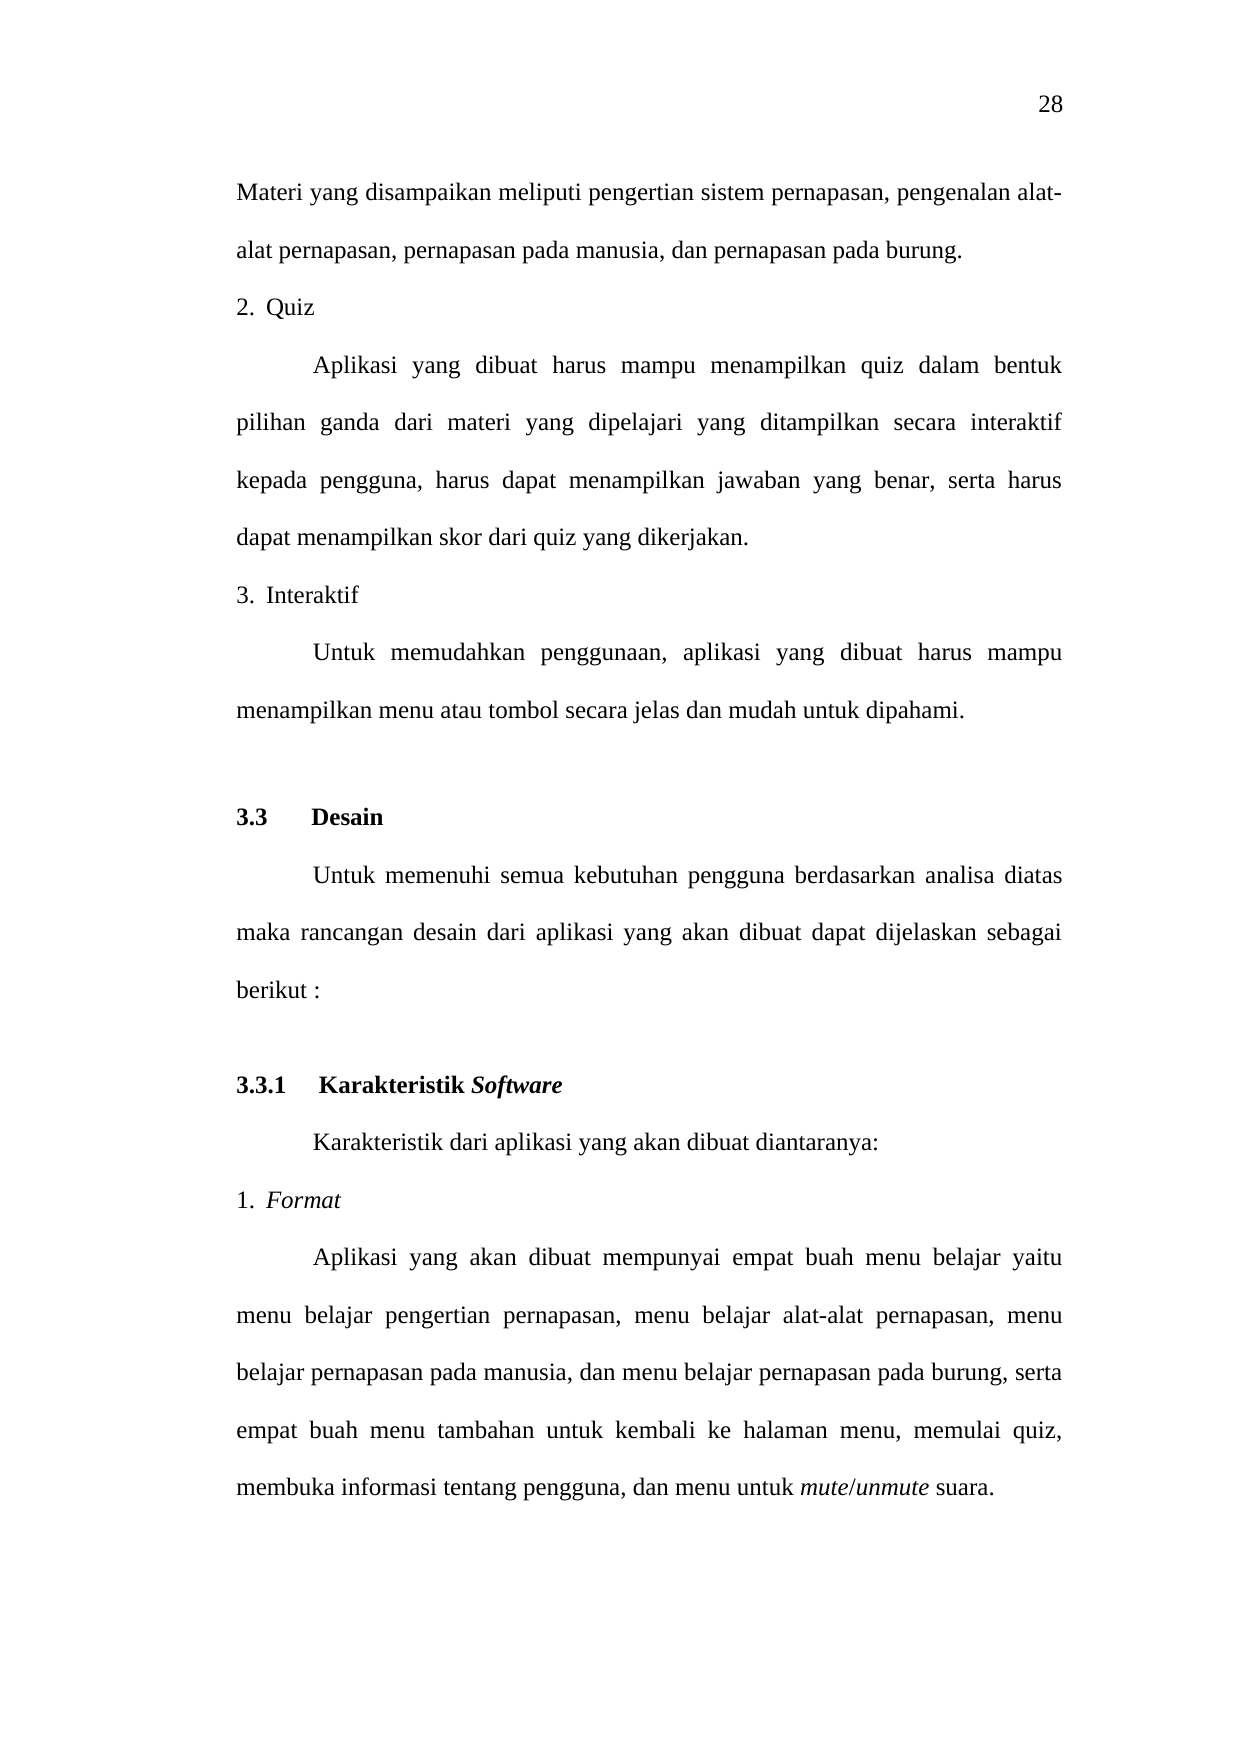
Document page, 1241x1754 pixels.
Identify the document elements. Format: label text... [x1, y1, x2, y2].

subtitle Karakteristik Software [236, 1070, 1063, 1098]
text Aplikasi yang dibuat harus mampu menampilkan quiz dalam bentuk pilihan ganda dari materi yang dipelajari yang ditampilkan secara interaktif kepada pengguna, harus dapat menampilkan jawaban yang benar, serta harus dapat menampilkan skor dari quiz yang dikerjakan. [236, 350, 1063, 551]
text Untuk memenuhi semua kebutuhan pengguna berdasarkan analisa diatas maka rancangan desain dari aplikasi yang akan dibuat dapat dijelaskan sebagai berikut : [236, 860, 1063, 1003]
text Materi yang disampaikan meliputi pengertian sistem pernapasan, pengenalan alat-alat pernapasan, pernapasan pada manusia, dan pernapasan pada burung. [236, 177, 1063, 263]
list Interaktif [236, 580, 1063, 608]
text Untuk memudahkan penggunaan, aplikasi yang dibuat harus mampu menampilkan menu atau tombol secara jelas dan mudah untuk dipahami. [236, 637, 1063, 723]
subtitle Desain [236, 802, 1063, 831]
list Format [236, 1185, 1063, 1213]
text Karakteristik dari aplikasi yang akan dibuat diantaranya: [236, 1127, 1063, 1156]
list Quiz [236, 292, 1063, 321]
text Aplikasi yang akan dibuat mempunyai empat buah menu belajar yaitu menu belajar pengertian pernapasan, menu belajar alat-alat pernapasan, menu belajar pernapasan pada manusia, dan menu belajar pernapasan pada burung, serta empat buah menu tambahan untuk kembali ke halaman menu, memulai quiz, membuka informasi tentang pengguna, dan menu untuk mute/unmute suara. [236, 1242, 1063, 1501]
